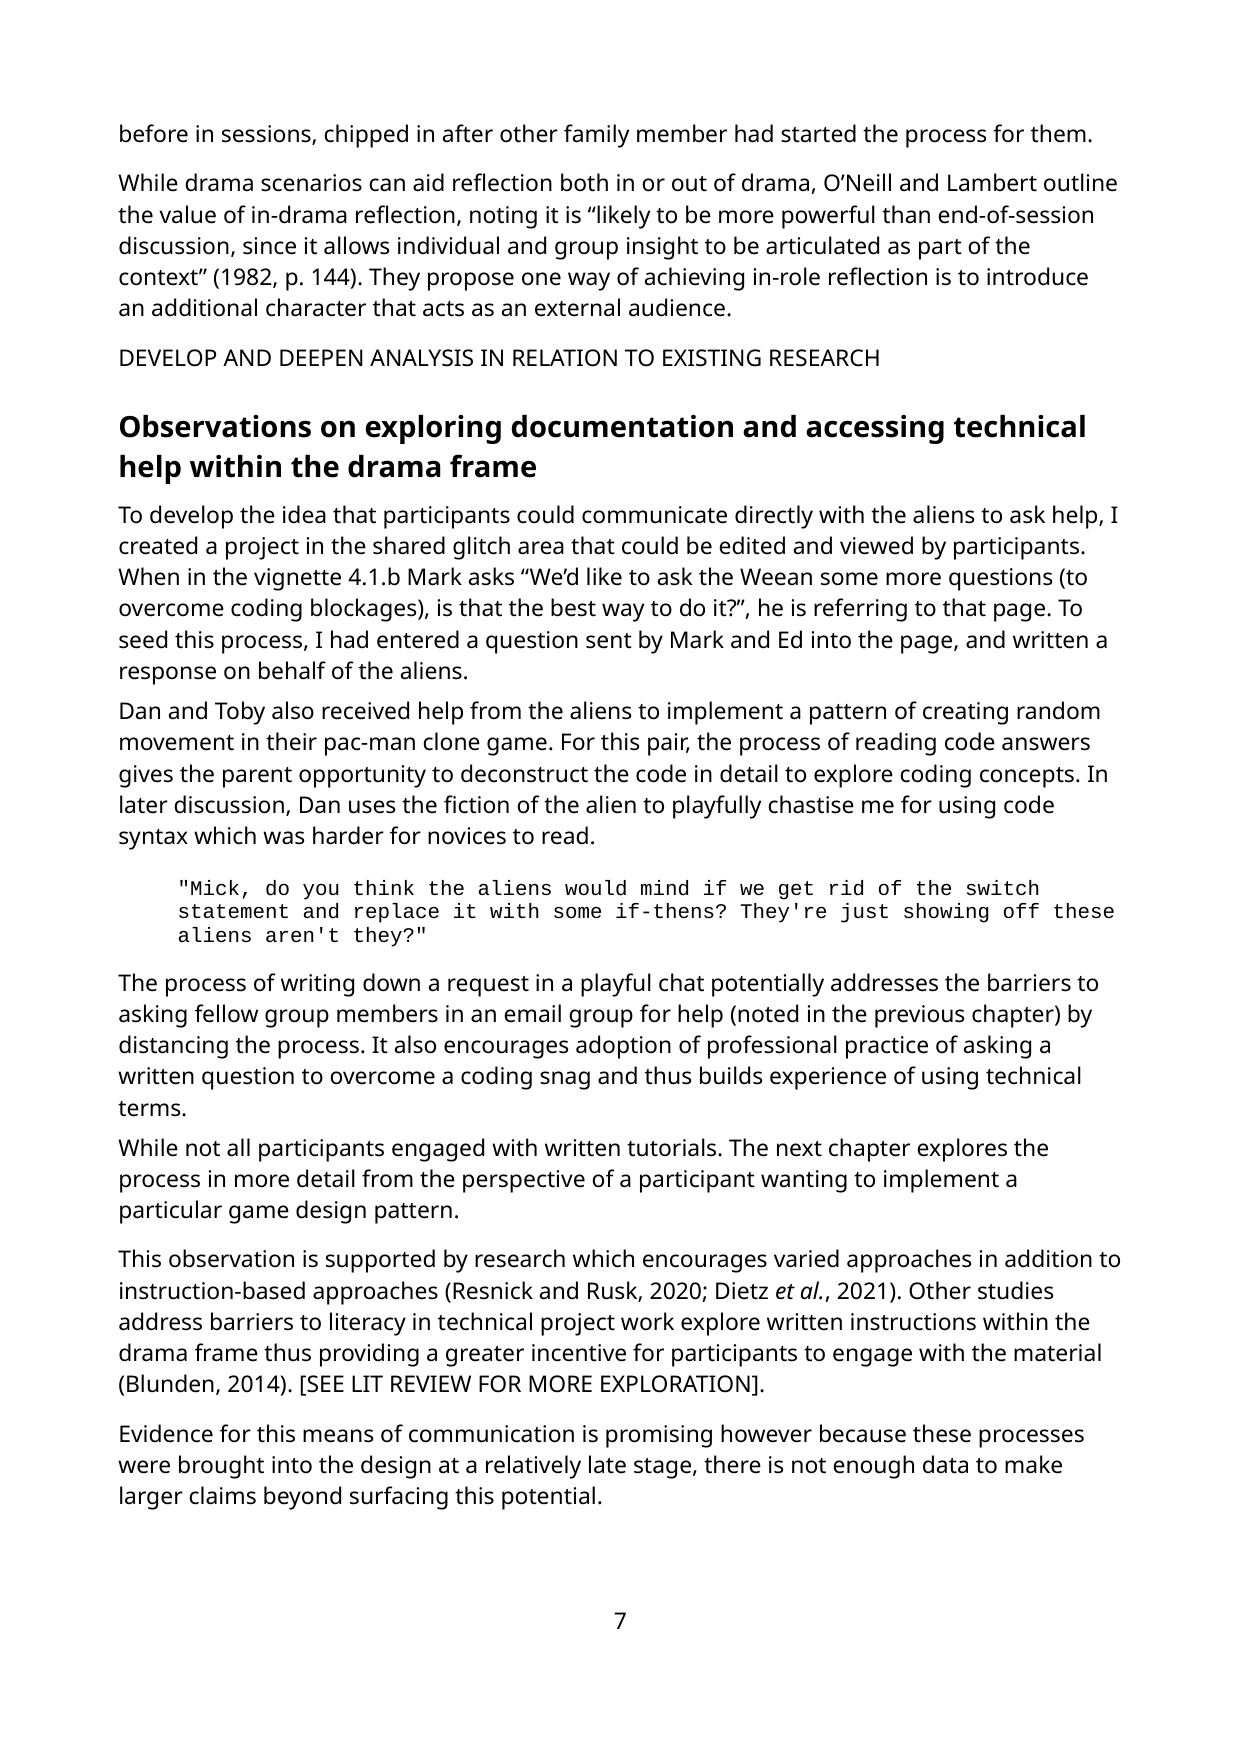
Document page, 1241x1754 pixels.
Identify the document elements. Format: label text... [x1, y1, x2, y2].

text Evidence for this means of communication is promising however because these processes were brought into the design at a relatively late stage, there is not enough data to make larger claims beyond surfacing this potential. [118, 1418, 1122, 1511]
text To develop the idea that participants could communicate directly with the aliens to ask help, I created a project in the shared glitch area that could be edited and viewed by participants. When in the vignette 4.1.b Mark asks “We’d like to ask the Weean some more questions (to overcome coding blockages), is that the best way to do it?”, he is referring to that page. To seed this process, I had entered a question sent by Mark and Ed into the page, and written a response on behalf of the aliens. [118, 498, 1122, 686]
text While drama scenarios can aid reflection both in or out of drama, O’Neill and Lambert outline the value of in-drama reflection, noting it is “likely to be more powerful than end-of-session discussion, since it allows individual and group insight to be articulated as part of the context” (1982, p. 144). They propose one way of achieving in-role reflection is to introduce an additional character that acts as an external audience. [118, 167, 1122, 323]
text While not all participants engaged with written tutorials. The next chapter explores the process in more detail from the perspective of a participant wanting to implement a particular game design pattern. [118, 1132, 1122, 1226]
subtitle Observations on exploring documentation and accessing technical help within the drama frame [118, 407, 1122, 486]
text Dan and Toby also received help from the aliens to implement a pattern of creating random movement in their pac-man clone game. For this pair, the process of reading code answers gives the parent opportunity to deconstruct the code in detail to explore coding concepts. In later discussion, Dan uses the fiction of the alien to playfully chastise me for using code syntax which was harder for novices to read. [118, 695, 1122, 851]
text The process of writing down a request in a playful chat potentially addresses the barriers to asking fellow group members in an email group for help (noted in the previous chapter) by distancing the process. It also encourages adoption of professional practice of asking a written question to overcome a coding snag and thus builds experience of using technical terms. [118, 967, 1122, 1123]
text before in sessions, chipped in after other family member had started the process for them. [118, 118, 1122, 149]
text This observation is supported by research which encourages varied approaches in addition to instruction-based approaches (Resnick and Rusk, 2020; Dietz et al., 2021). Other studies address barriers to literacy in technical project work explore written instructions within the drama frame thus providing a greater incentive for participants to engage with the material (Blunden, 2014). [SEE LIT REVIEW FOR MORE EXPLORATION]. [118, 1243, 1122, 1400]
text DEVELOP AND DEEPEN ANALYSIS IN RELATION TO EXISTING RESEARCH [118, 341, 1122, 373]
text "Mick, do you think the aliens would mind if we get rid of the switch statement and replace it with some if-thens? They're just showing off these aliens aren't they?" [177, 878, 1122, 949]
